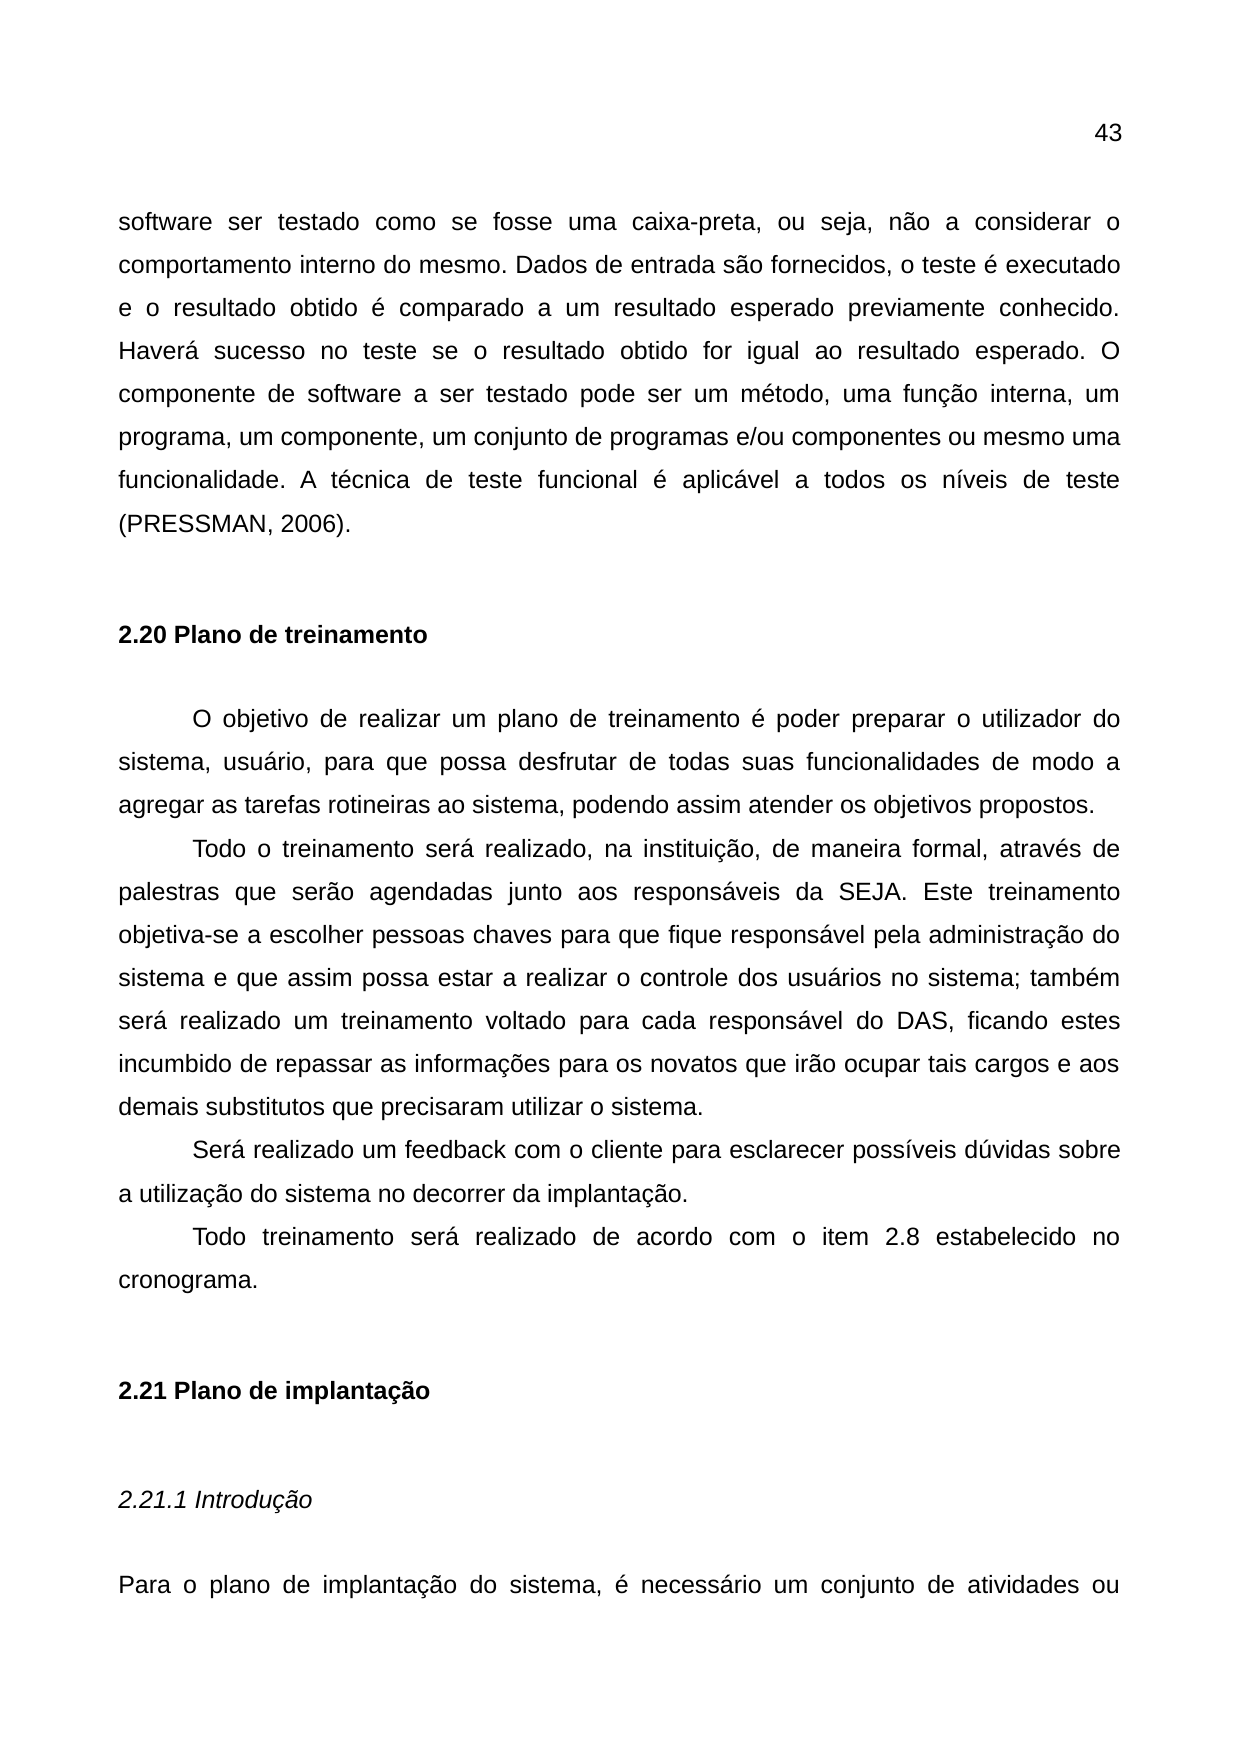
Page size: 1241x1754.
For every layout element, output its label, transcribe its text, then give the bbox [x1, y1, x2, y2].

subtitle 2.20 Plano de treinamento [118, 620, 1122, 648]
text Todo o treinamento será realizado, na instituição, de maneira formal, através de palestras que serão agendadas junto aos responsáveis da SEJA. Este treinamento objetiva-se a escolher pessoas chaves para que fique responsável pela administração do sistema e que assim possa estar a realizar o controle dos usuários no sistema; também será realizado um treinamento voltado para cada responsável do DAS, ficando estes incumbido de repassar as informações para os novatos que irão ocupar tais cargos e aos demais substitutos que precisaram utilizar o sistema. [118, 833, 1122, 1121]
subtitle 2.21.1 Introdução [118, 1485, 1122, 1514]
text software ser testado como se fosse uma caixa-preta, ou seja, não a considerar o comportamento interno do mesmo. Dados de entrada são fornecidos, o teste é executado e o resultado obtido é comparado a um resultado esperado previamente conhecido. Haverá sucesso no teste se o resultado obtido for igual ao resultado esperado. O componente de software a ser testado pode ser um método, uma função interna, um programa, um componente, um conjunto de programas e/ou componentes ou mesmo uma funcionalidade. A técnica de teste funcional é aplicável a todos os níveis de teste (PRESSMAN, 2006). [118, 207, 1122, 537]
text Para o plano de implantação do sistema, é necessário um conjunto de atividades ou [118, 1570, 1122, 1598]
text Será realizado um feedback com o cliente para esclarecer possíveis dúvidas sobre a utilização do sistema no decorrer da implantação. [118, 1135, 1122, 1207]
text O objetivo de realizar um plano de treinamento é poder preparar o utilizador do sistema, usuário, para que possa desfrutar de todas suas funcionalidades de modo a agregar as tarefas rotineiras ao sistema, podendo assim atender os objetivos propostos. [118, 704, 1122, 819]
text Todo treinamento será realizado de acordo com o item 2.8 estabelecido no cronograma. [118, 1222, 1122, 1293]
subtitle 2.21 Plano de implantação [118, 1376, 1122, 1405]
